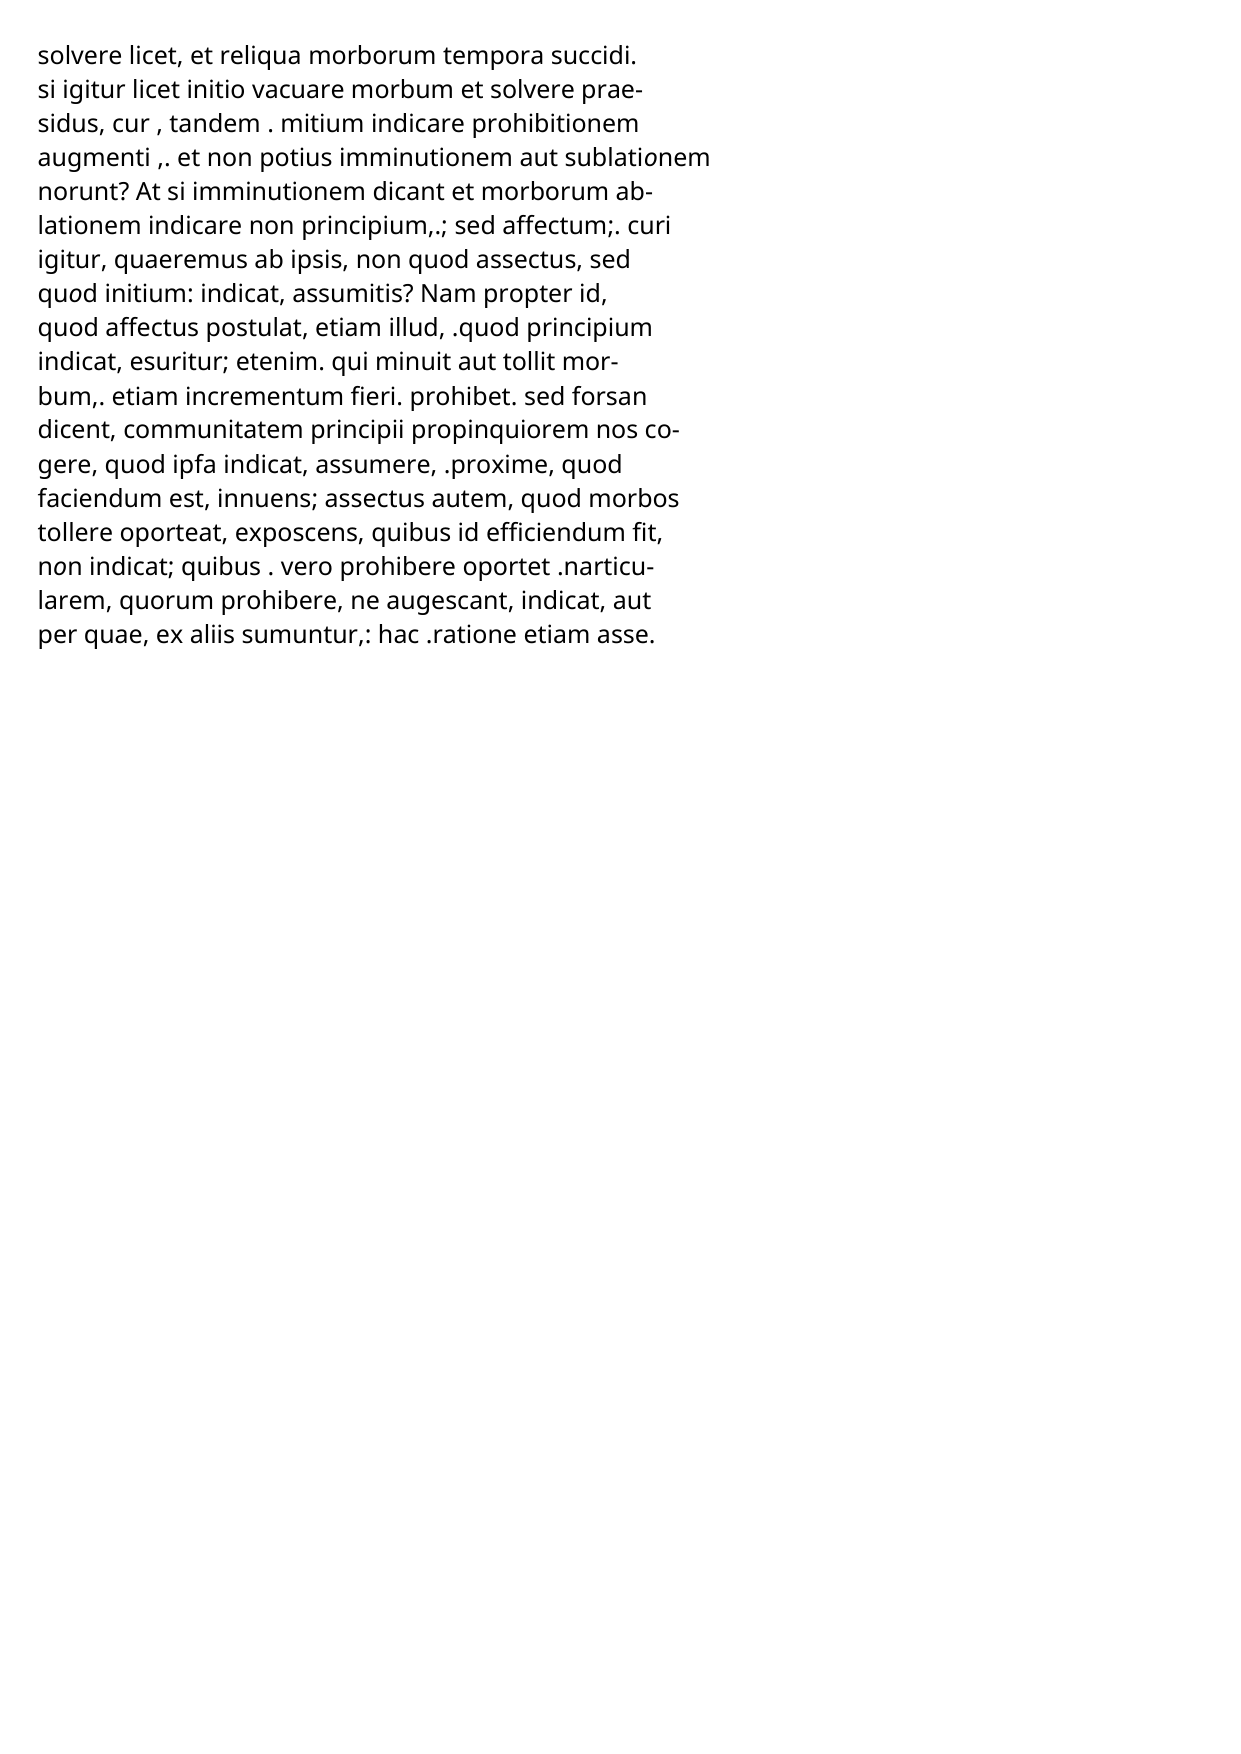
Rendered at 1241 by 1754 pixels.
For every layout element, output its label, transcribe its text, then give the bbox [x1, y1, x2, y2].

text solvere licet, et reliqua morborum tempora succidi. si igitur licet initio vacuare morbum et solvere prae- sidus, cur , tandem . mitium indicare prohibitionem augmenti ,. et non potius imminutionem aut sublationem norunt? At si imminutionem dicant et morborum ab- lationem indicare non principium,.; sed affectum;. curi igitur, quaeremus ab ipsis, non quod assectus, sed quod initium: indicat, assumitis? Nam propter id, quod affectus postulat, etiam illud, .quod principium indicat, esuritur; etenim. qui minuit aut tollit mor- bum,. etiam incrementum fieri. prohibet. sed forsan dicent, communitatem principii propinquiorem nos co- gere, quod ipfa indicat, assumere, .proxime, quod faciendum est, innuens; assectus autem, quod morbos tollere oporteat, exposcens, quibus id efficiendum fit, non indicat; quibus . vero prohibere oportet .narticu- larem, quorum prohibere, ne augescant, indicat, aut per quae, ex aliis sumuntur,: hac .ratione etiam asse. [37, 37, 1203, 651]
